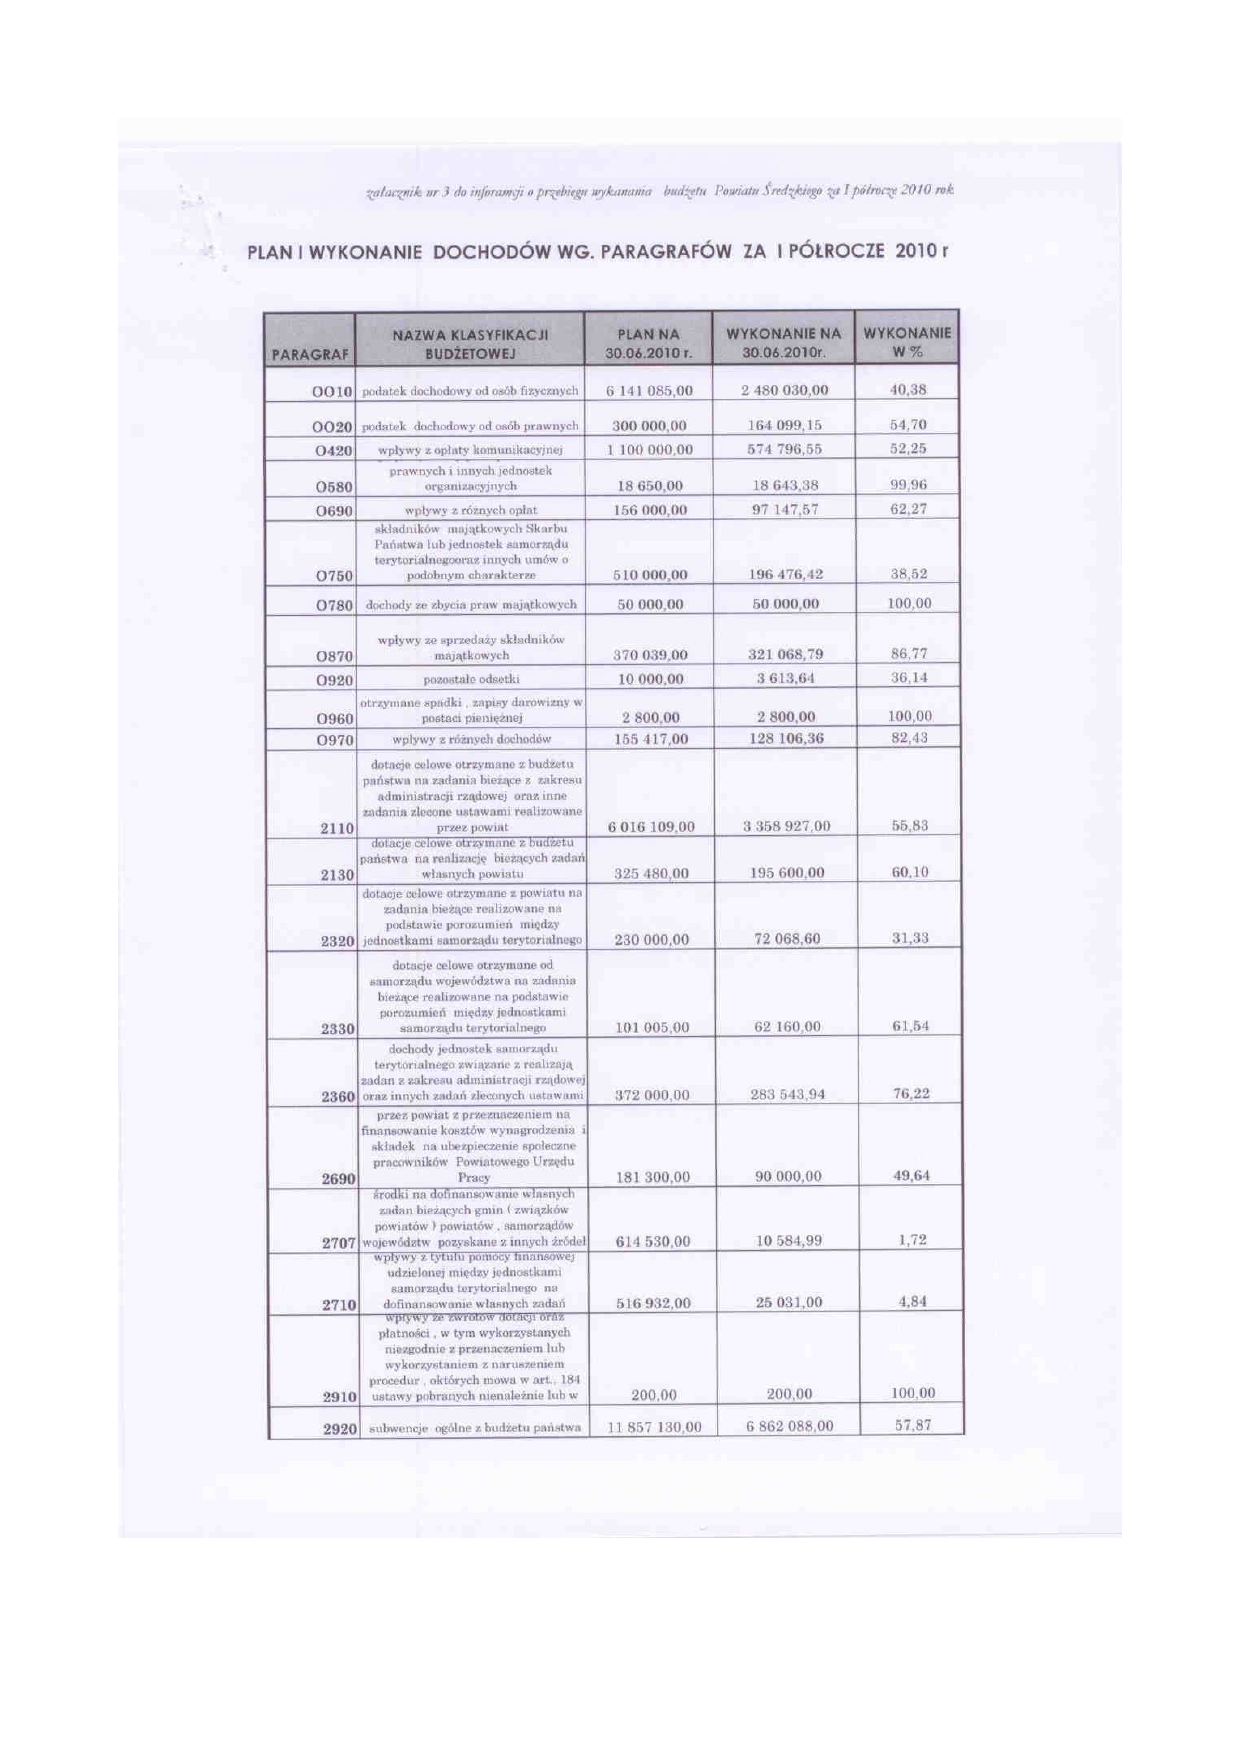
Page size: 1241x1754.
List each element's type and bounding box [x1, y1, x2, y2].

picture [118, 118, 1122, 1538]
